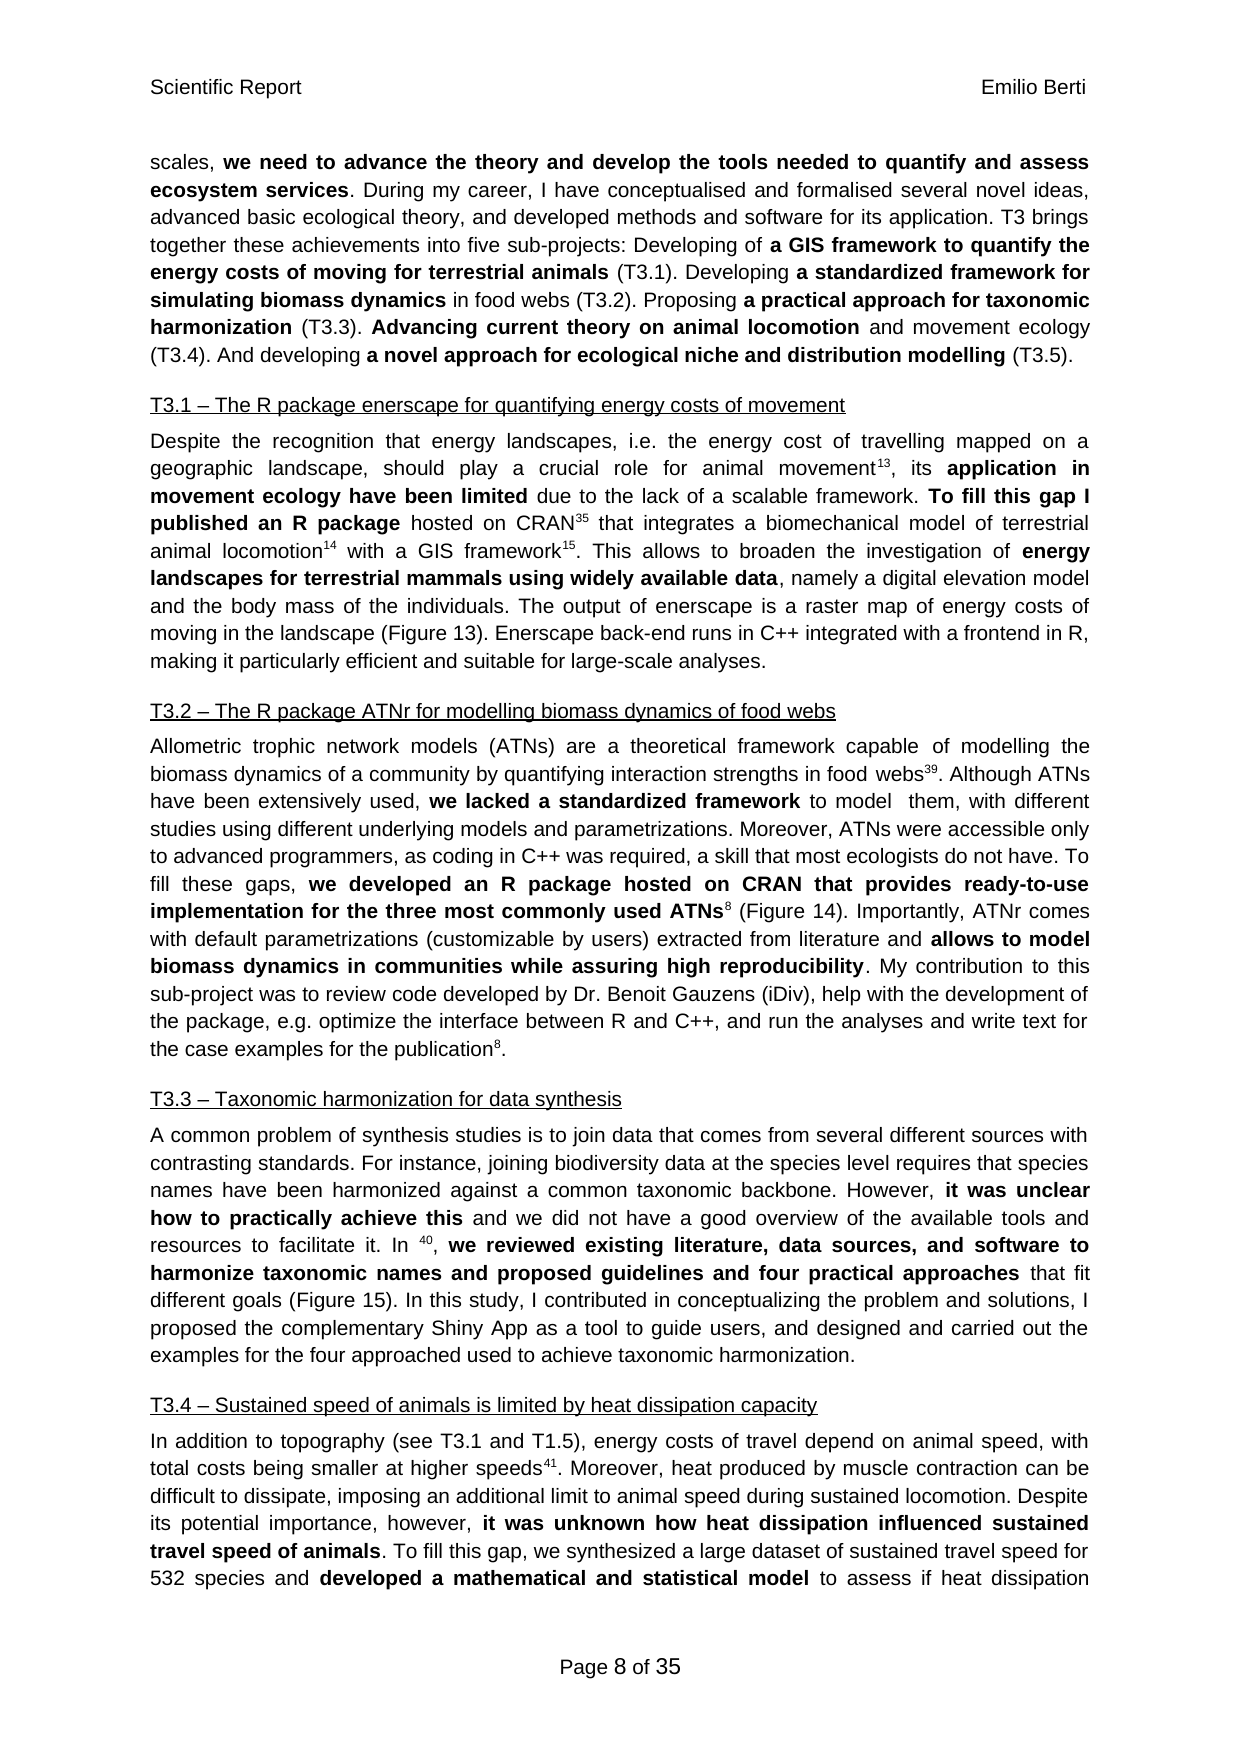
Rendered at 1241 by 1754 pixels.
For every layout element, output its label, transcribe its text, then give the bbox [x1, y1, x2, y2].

text A common problem of synthesis studies is to join data that comes from several different sources with contrasting standards. For instance, joining biodiversity data at the species level requires that species names have been harmonized against a common taxonomic backbone. However, it was unclear how to practically achieve this and we did not have a good overview of the available tools and resources to facilitate it. In 40, we reviewed existing literature, data sources, and software to harmonize taxonomic names and proposed guidelines and four practical approaches that fit different goals (Figure 15). In this study, I contributed in conceptualizing the problem and solutions, I proposed the complementary Shiny App as a tool to guide users, and designed and carried out the examples for the four approached used to achieve taxonomic harmonization. [150, 1123, 1090, 1367]
subtitle T3.2 – The R package ATNr for modelling biomass dynamics of food webs [150, 698, 1090, 722]
text Despite the recognition that energy landscapes, i.e. the energy cost of travelling mapped on a geographic landscape, should play a crucial role for animal movement13, its application in movement ecology have been limited due to the lack of a scalable framework. To fill this gap I published an R package hosted on CRAN35 that integrates a biomechanical model of terrestrial animal locomotion14 with a GIS framework15. This allows to broaden the investigation of energy landscapes for terrestrial mammals using widely available data, namely a digital elevation model and the body mass of the individuals. The output of enerscape is a raster map of energy costs of moving in the landscape (Figure 13). Enerscape back-end runs in C++ integrated with a frontend in R, making it particularly efficient and suitable for large-scale analyses. [150, 428, 1090, 672]
subtitle T3.1 – The R package enerscape for quantifying energy costs of movement [150, 392, 1090, 416]
subtitle T3.3 – Taxonomic harmonization for data synthesis [150, 1087, 1090, 1111]
text scales, we need to advance the theory and develop the tools needed to quantify and assess ecosystem services. During my career, I have conceptualised and formalised several novel ideas, advanced basic ecological theory, and developed methods and software for its application. T3 brings together these achievements into five sub-projects: Developing of a GIS framework to quantify the energy costs of moving for terrestrial animals (T3.1). Developing a standardized framework for simulating biomass dynamics in food webs (T3.2). Proposing a practical approach for taxonomic harmonization (T3.3). Advancing current theory on animal locomotion and movement ecology (T3.4). And developing a novel approach for ecological niche and distribution modelling (T3.5). [150, 150, 1090, 366]
text In addition to topography (see T3.1 and T1.5), energy costs of travel depend on animal speed, with total costs being smaller at higher speeds41. Moreover, heat produced by muscle contraction can be difficult to dissipate, imposing an additional limit to animal speed during sustained locomotion. Despite its potential importance, however, it was unknown how heat dissipation influenced sustained travel speed of animals. To fill this gap, we synthesized a large dataset of sustained travel speed for 532 species and developed a mathematical and statistical model to assess if heat dissipation [150, 1429, 1090, 1590]
text Allometric trophic network models (ATNs) are a theoretical framework capable of modelling the biomass dynamics of a community by quantifying interaction strengths in food webs39. Although ATNs have been extensively used, we lacked a standardized framework to model them, with different studies using different underlying models and parametrizations. Moreover, ATNs were accessible only to advanced programmers, as coding in C++ was required, a skill that most ecologists do not have. To fill these gaps, we developed an R package hosted on CRAN that provides ready-to-use implementation for the three most commonly used ATNs8 (Figure 14). Importantly, ATNr comes with default parametrizations (customizable by users) extracted from literature and allows to model biomass dynamics in communities while assuring high reproducibility. My contribution to this sub-project was to review code developed by Dr. Benoit Gauzens (iDiv), help with the development of the package, e.g. optimize the interface between R and C++, and run the analyses and write text for the case examples for the publication8. [150, 734, 1090, 1061]
subtitle T3.4 – Sustained speed of animals is limited by heat dissipation capacity [150, 1393, 1090, 1417]
